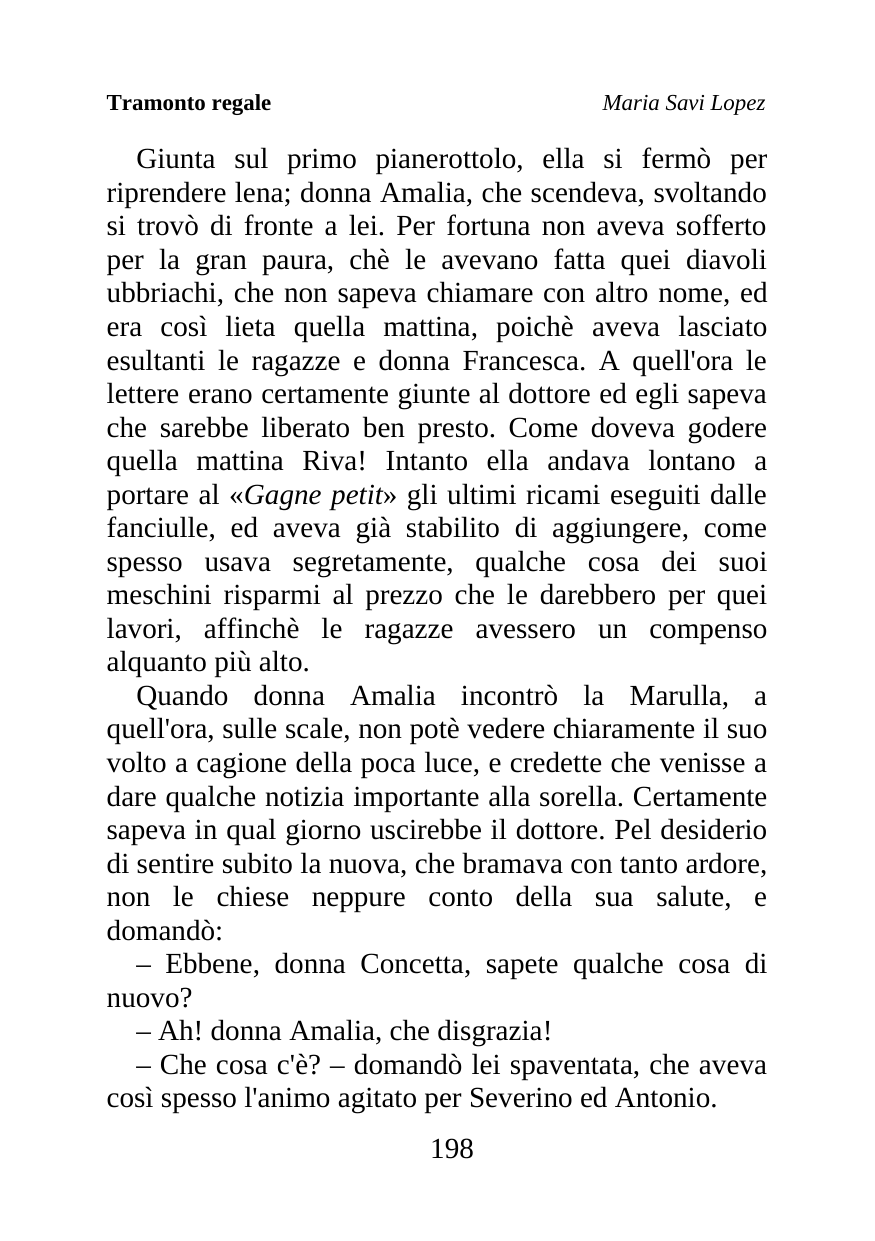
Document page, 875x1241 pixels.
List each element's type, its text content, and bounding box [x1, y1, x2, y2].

text Giunta sul primo pianerottolo, ella si fermò per riprendere lena; donna Amalia, che scendeva, svoltando si trovò di fronte a lei. Per fortuna non aveva sofferto per la gran paura, chè le avevano fatta quei diavoli ubbriachi, che non sapeva chiamare con altro nome, ed era così lieta quella mattina, poichè aveva lasciato esultanti le ragazze e donna Francesca. A quell'ora le lettere erano certamente giunte al dottore ed egli sapeva che sarebbe liberato ben presto. Come doveva godere quella mattina Riva! Intanto ella andava lontano a portare al «Gagne petit» gli ultimi ricami eseguiti dalle fanciulle, ed aveva già stabilito di aggiungere, come spesso usava segretamente, qualche cosa dei suoi meschini risparmi al prezzo che le darebbero per quei lavori, affinchè le ragazze avessero un compenso alquanto più alto. [106, 141, 768, 678]
text – Che cosa c'è? – domandò lei spaventata, che aveva così spesso l'animo agitato per Severino ed Antonio. [106, 1047, 768, 1114]
text Quando donna Amalia incontrò la Marulla, a quell'ora, sulle scale, non potè vedere chiaramente il suo volto a cagione della poca luce, e credette che venisse a dare qualche notizia importante alla sorella. Certamente sapeva in qual giorno uscirebbe il dottore. Pel desiderio di sentire subito la nuova, che bramava con tanto ardore, non le chiese neppure conto della sua salute, e domandò: [106, 678, 768, 946]
text – Ebbene, donna Concetta, sapete qualche cosa di nuovo? [106, 946, 768, 1013]
text – Ah! donna Amalia, che disgrazia! [106, 1013, 768, 1047]
